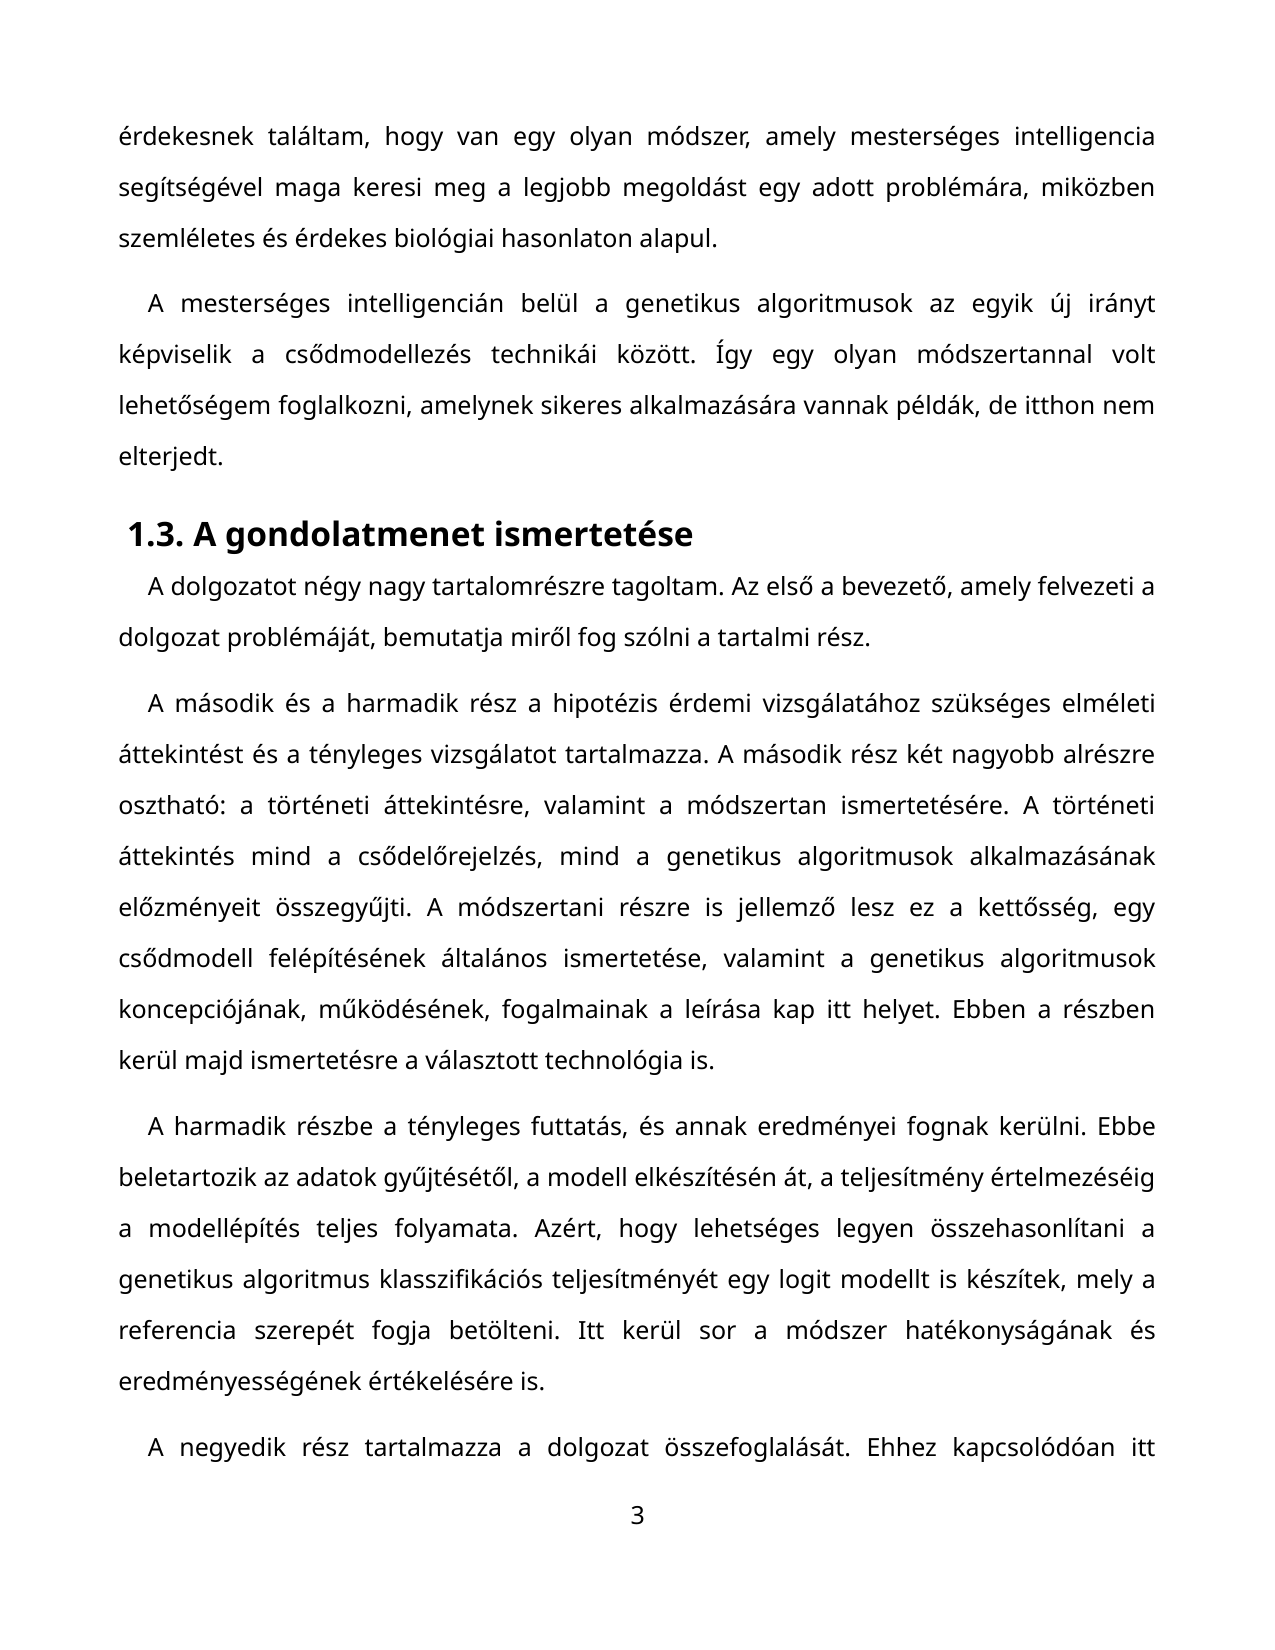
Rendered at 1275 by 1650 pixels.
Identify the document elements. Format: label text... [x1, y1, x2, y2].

text A harmadik részbe a tényleges futtatás, és annak eredményei fognak kerülni. Ebbe beletartozik az adatok gyűjtésétől, a modell elkészítésén át, a teljesítmény értelmezéséig a modellépítés teljes folyamata. Azért, hogy lehetséges legyen összehasonlítani a genetikus algoritmus klasszifikációs teljesítményét egy logit modellt is készítek, mely a referencia szerepét fogja betölteni. Itt kerül sor a módszer hatékonyságának és eredményességének értékelésére is. [118, 1109, 1157, 1398]
text A dolgozatot négy nagy tartalomrészre tagoltam. Az első a bevezető, amely felvezeti a dolgozat problémáját, bemutatja miről fog szólni a tartalmi rész. [118, 569, 1157, 654]
text A negyedik rész tartalmazza a dolgozat összefoglalását. Ehhez kapcsolódóan itt [118, 1429, 1157, 1463]
text érdekesnek találtam, hogy van egy olyan módszer, amely mesterséges intelligencia segítségével maga keresi meg a legjobb megoldást egy adott problémára, miközben szemléletes és érdekes biológiai hasonlaton alapul. [118, 118, 1157, 254]
text A második és a harmadik rész a hipotézis érdemi vizsgálatához szükséges elméleti áttekintést és a tényleges vizsgálatot tartalmazza. A második rész két nagyobb alrészre osztható: a történeti áttekintésre, valamint a módszertan ismertetésére. A történeti áttekintés mind a csődelőrejelzés, mind a genetikus algoritmusok alkalmazásának előzményeit összegyűjti. A módszertani részre is jellemző lesz ez a kettősség, egy csődmodell felépítésének általános ismertetése, valamint a genetikus algoritmusok koncepciójának, működésének, fogalmainak a leírása kap itt helyet. Ebben a részben kerül majd ismertetésre a választott technológia is. [118, 686, 1157, 1077]
subtitle A gondolatmenet ismertetése [118, 511, 1157, 557]
text A mesterséges intelligencián belül a genetikus algoritmusok az egyik új irányt képviselik a csődmodellezés technikái között. Így egy olyan módszertannal volt lehetőségem foglalkozni, amelynek sikeres alkalmazására vannak példák, de itthon nem elterjedt. [118, 286, 1157, 473]
